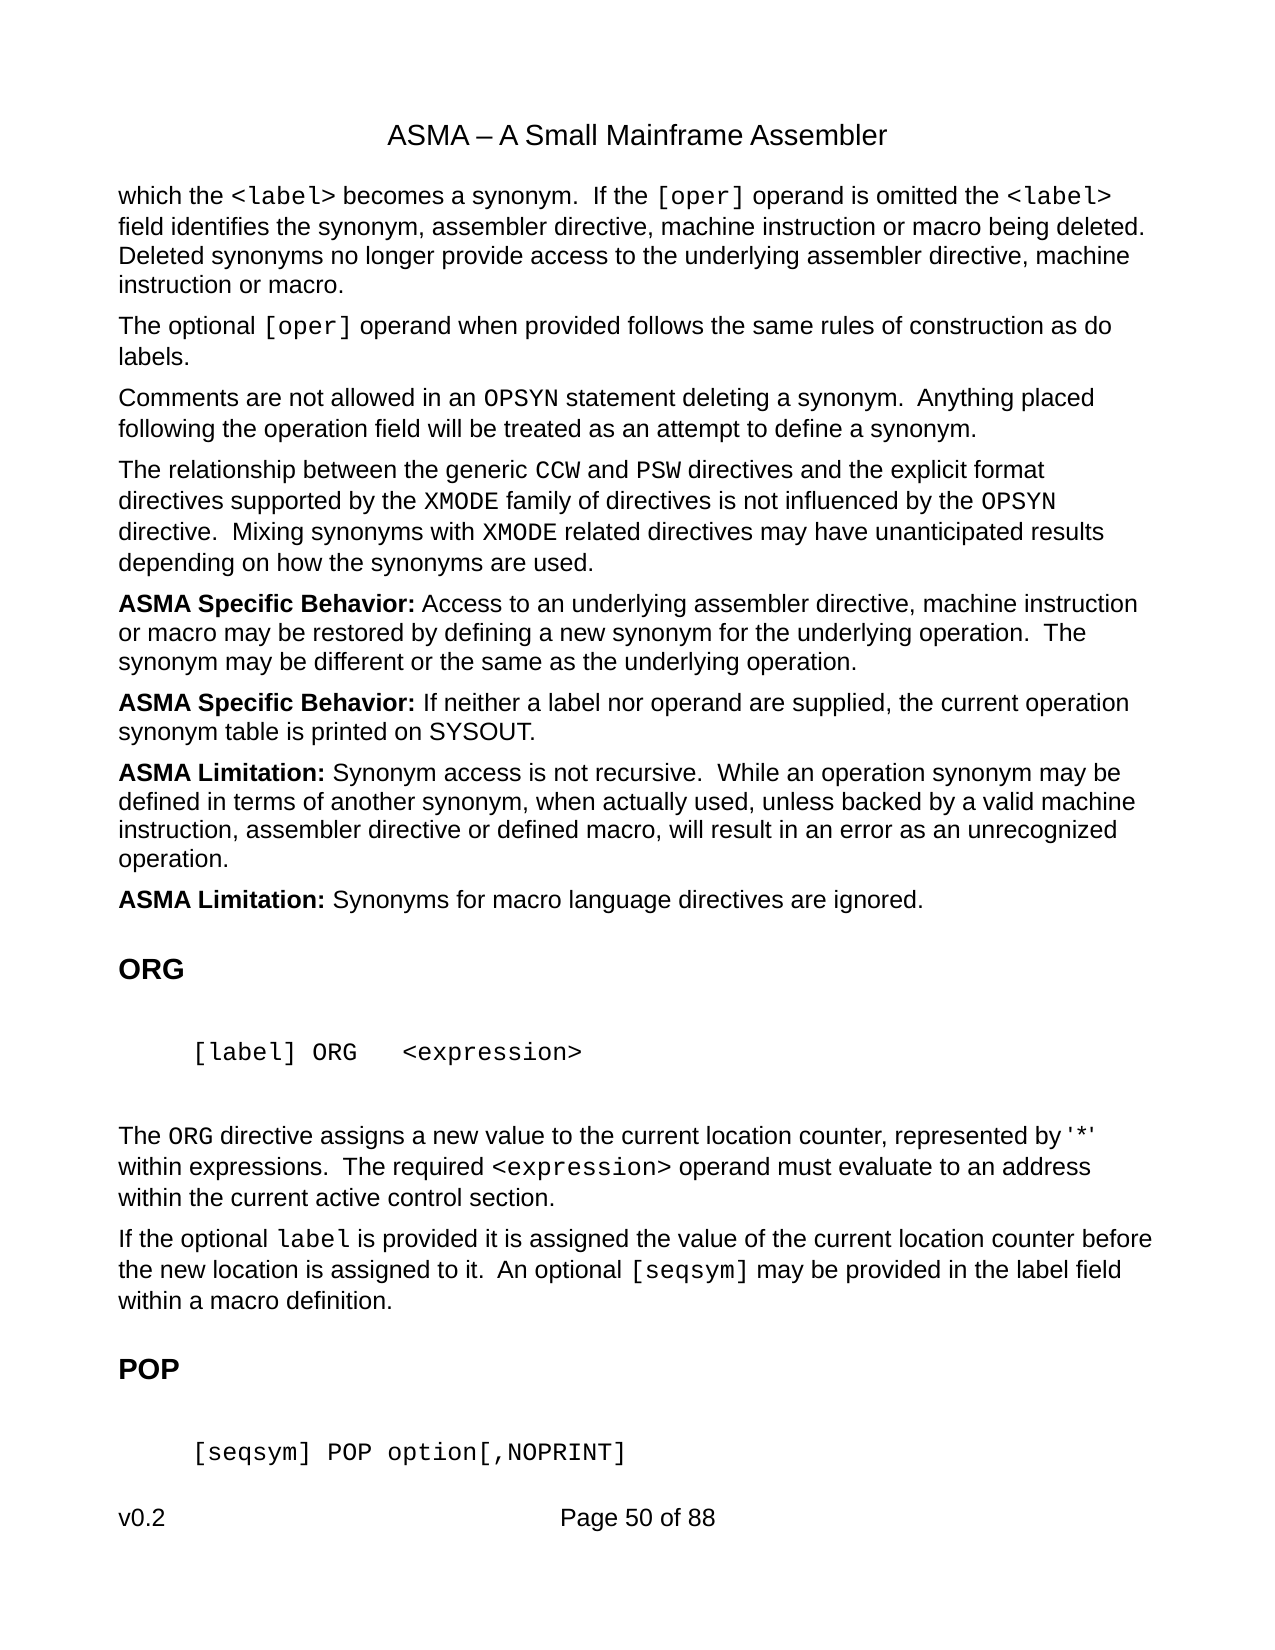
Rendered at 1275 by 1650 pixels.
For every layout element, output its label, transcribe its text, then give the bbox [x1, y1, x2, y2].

text ASMA Limitation: Synonyms for macro language directives are ignored. [118, 886, 1157, 914]
text [label] ORG <expression> [192, 1039, 1157, 1067]
text which the <label> becomes a synonym. If the [oper] operand is omitted the <label> field identifies the synonym, assembler directive, machine instruction or macro being deleted. Deleted synonyms no longer provide access to the underlying assembler directive, machine instruction or macro. [118, 181, 1157, 298]
text ASMA Specific Behavior: Access to an underlying assembler directive, machine instruction or macro may be restored by defining a new synonym for the underlying operation. The synonym may be different or the same as the underlying operation. [118, 589, 1157, 676]
subtitle ORG [118, 952, 1157, 985]
text The relationship between the generic CCW and PSW directives and the explicit format directives supported by the XMODE family of directives is not influenced by the OPSYN directive. Mixing synonyms with XMODE related directives may have unanticipated results depending on how the synonyms are used. [118, 455, 1157, 577]
text If the optional label is provided it is assigned the value of the current location counter before the new location is assigned to it. An optional [seqsym] may be provided in the label field within a macro definition. [118, 1224, 1157, 1315]
text The ORG directive assigns a new value to the current location counter, represented by '*' within expressions. The required <expression> operand must evaluate to an address within the current active control section. [118, 1121, 1157, 1212]
text ASMA Limitation: Synonym access is not recursive. While an operation synonym may be defined in terms of another synonym, when actually used, unless backed by a valid machine instruction, assembler directive or defined macro, will result in an error as an unrecognized operation. [118, 758, 1157, 873]
text The optional [oper] operand when provided follows the same rules of construction as do labels. [118, 311, 1157, 371]
subtitle POP [118, 1352, 1157, 1386]
text Comments are not allowed in an OPSYN statement deleting a synonym. Anything placed following the operation field will be treated as an attempt to define a synonym. [118, 383, 1157, 443]
text [seqsym] POP option[,NOPRINT] [192, 1440, 1157, 1468]
text ASMA Specific Behavior: If neither a label nor operand are supplied, the current operation synonym table is printed on SYSOUT. [118, 688, 1157, 746]
